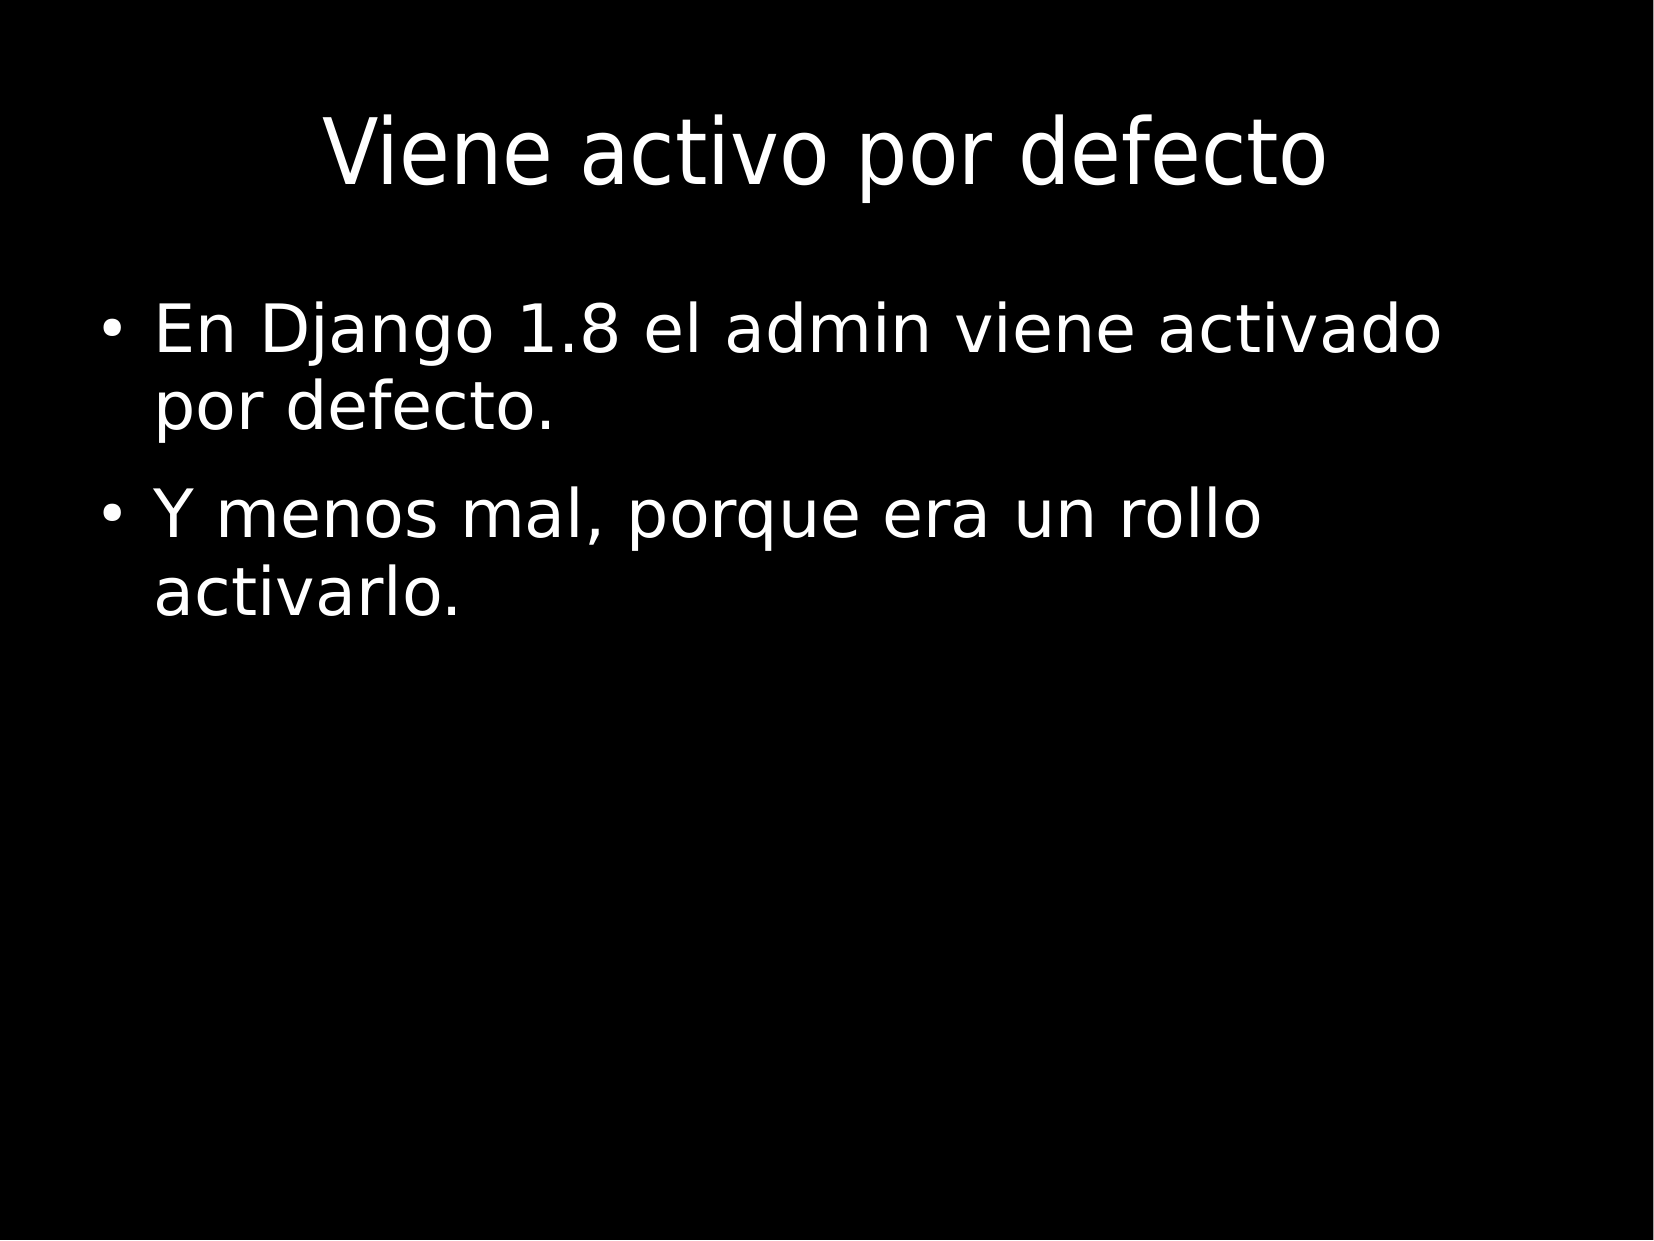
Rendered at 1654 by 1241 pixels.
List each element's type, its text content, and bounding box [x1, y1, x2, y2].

list En Django 1.8 el admin viene activado por defecto. Y menos mal, porque era un rollo activarlo. [82, 290, 1571, 1109]
title Viene activo por defecto [82, 49, 1571, 257]
